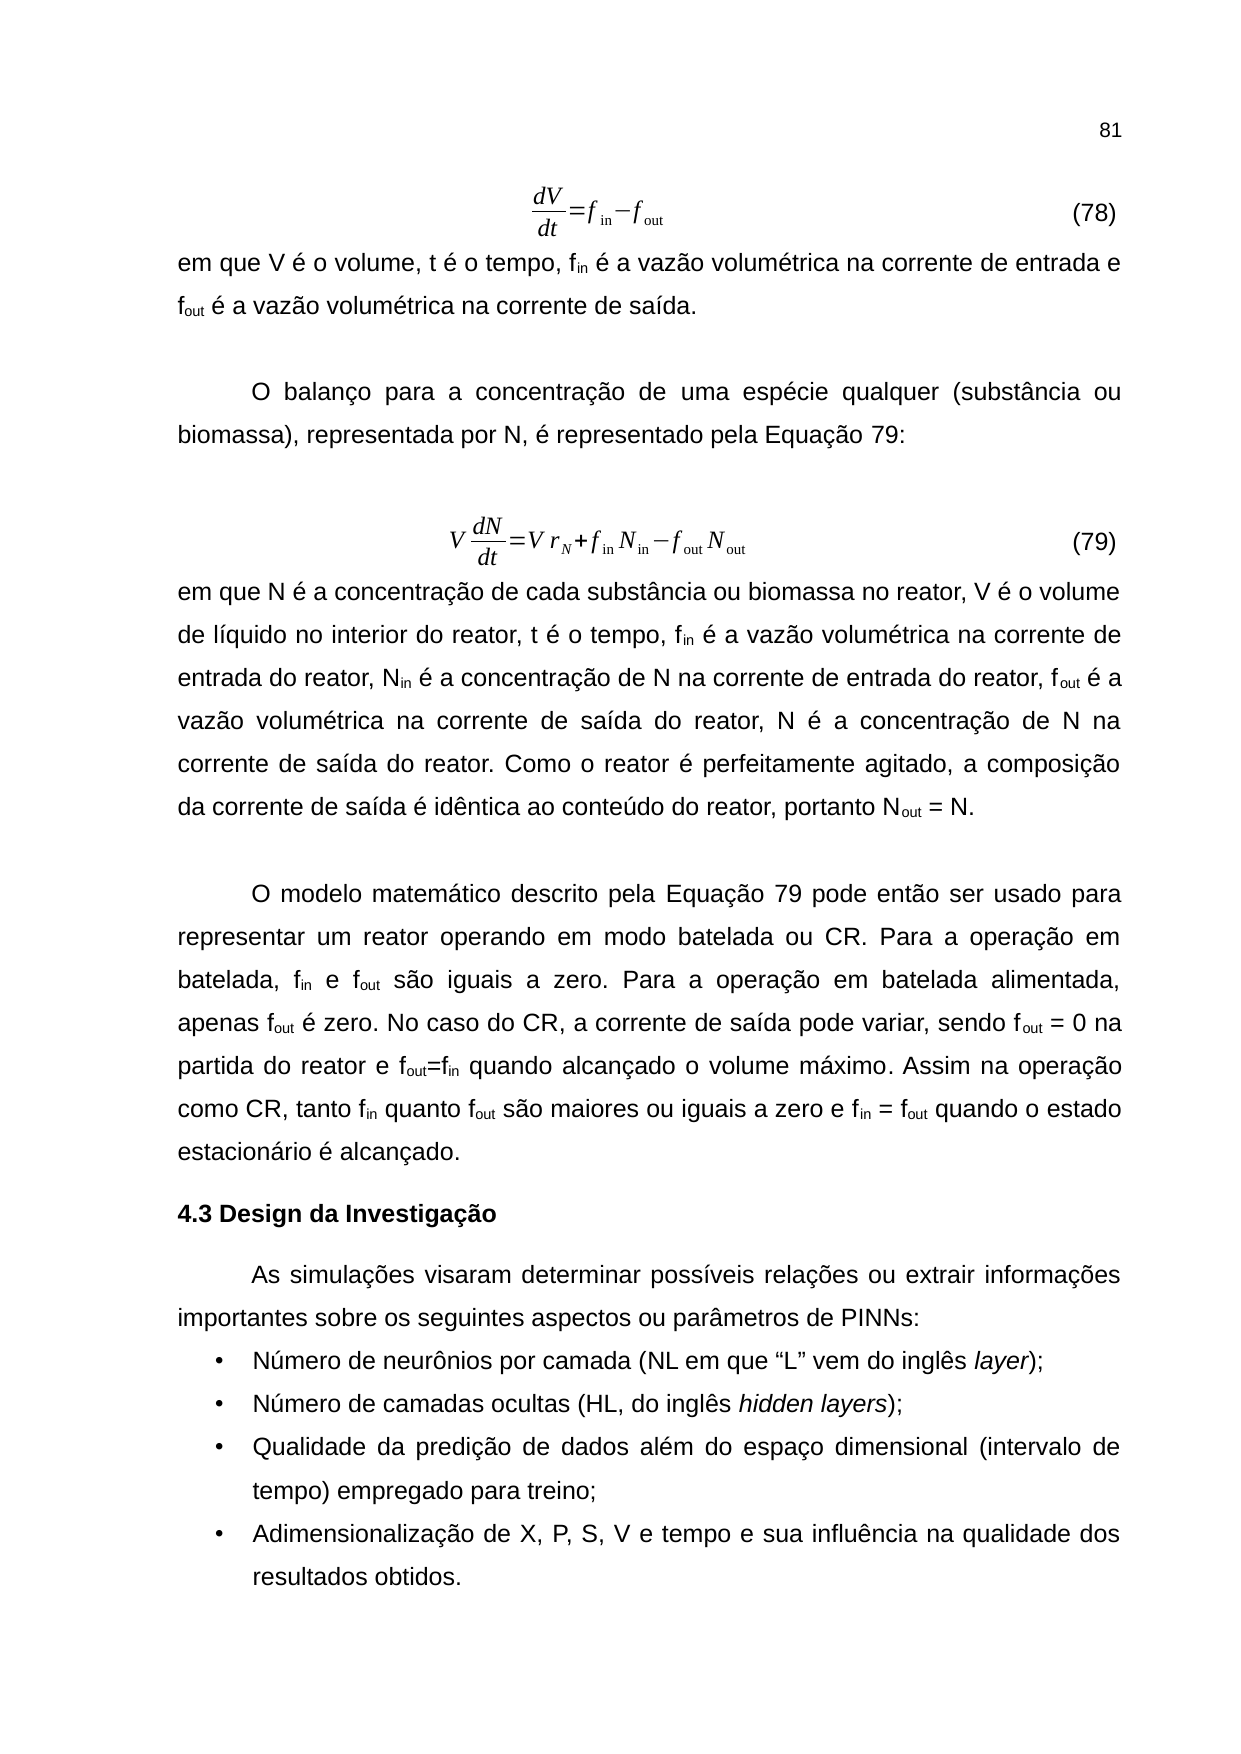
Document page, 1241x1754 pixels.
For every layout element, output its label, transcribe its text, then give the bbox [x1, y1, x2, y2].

table_header [177, 506, 1017, 577]
list Número de neurônios por camada (NL em que “L” vem do inglês layer); [215, 1346, 1122, 1375]
text em que N é a concentração de cada substância ou biomassa no reator, V é o volume de líquido no interior do reator, t é o tempo, fin é a vazão volumétrica na corrente de entrada do reator, Nin é a concentração de N na corrente de entrada do reator, fout é a vazão volumétrica na corrente de saída do reator, N é a concentração de N na corrente de saída do reator. Como o reator é perfeitamente agitado, a composição da corrente de saída é idêntica ao conteúdo do reator, portanto Nout = N. [177, 577, 1122, 821]
text em que V é o volume, t é o tempo, fin é a vazão volumétrica na corrente de entrada e fout é a vazão volumétrica na corrente de saída. [177, 247, 1122, 319]
subtitle Design da Investigação [177, 1198, 1122, 1227]
table_header (79) [1017, 506, 1122, 577]
text O balanço para a concentração de uma espécie qualquer (substância ou biomassa), representada por N, é representado pela Equação 79: [177, 377, 1122, 449]
text O modelo matemático descrito pela Equação 79 pode então ser usado para representar um reator operando em modo batelada ou CR. Para a operação em batelada, fin e fout são iguais a zero. Para a operação em batelada alimentada, apenas fout é zero. No caso do CR, a corrente de saída pode variar, sendo fout = 0 na partida do reator e fout=fin quando alcançado o volume máximo. Assim na operação como CR, tanto fin quanto fout são maiores ou iguais a zero e fin = fout quando o estado estacionário é alcançado. [177, 879, 1122, 1166]
table_header (78) [1017, 177, 1122, 247]
text As simulações visaram determinar possíveis relações ou extrair informações importantes sobre os seguintes aspectos ou parâmetros de PINNs: [177, 1260, 1122, 1332]
list Número de camadas ocultas (HL, do inglês hidden layers); [215, 1389, 1122, 1418]
list Adimensionalização de X, P, S, V e tempo e sua influência na qualidade dos resultados obtidos. [215, 1519, 1122, 1591]
table_header [177, 177, 1017, 247]
list Qualidade da predição de dados além do espaço dimensional (intervalo de tempo) empregado para treino; [215, 1432, 1122, 1504]
